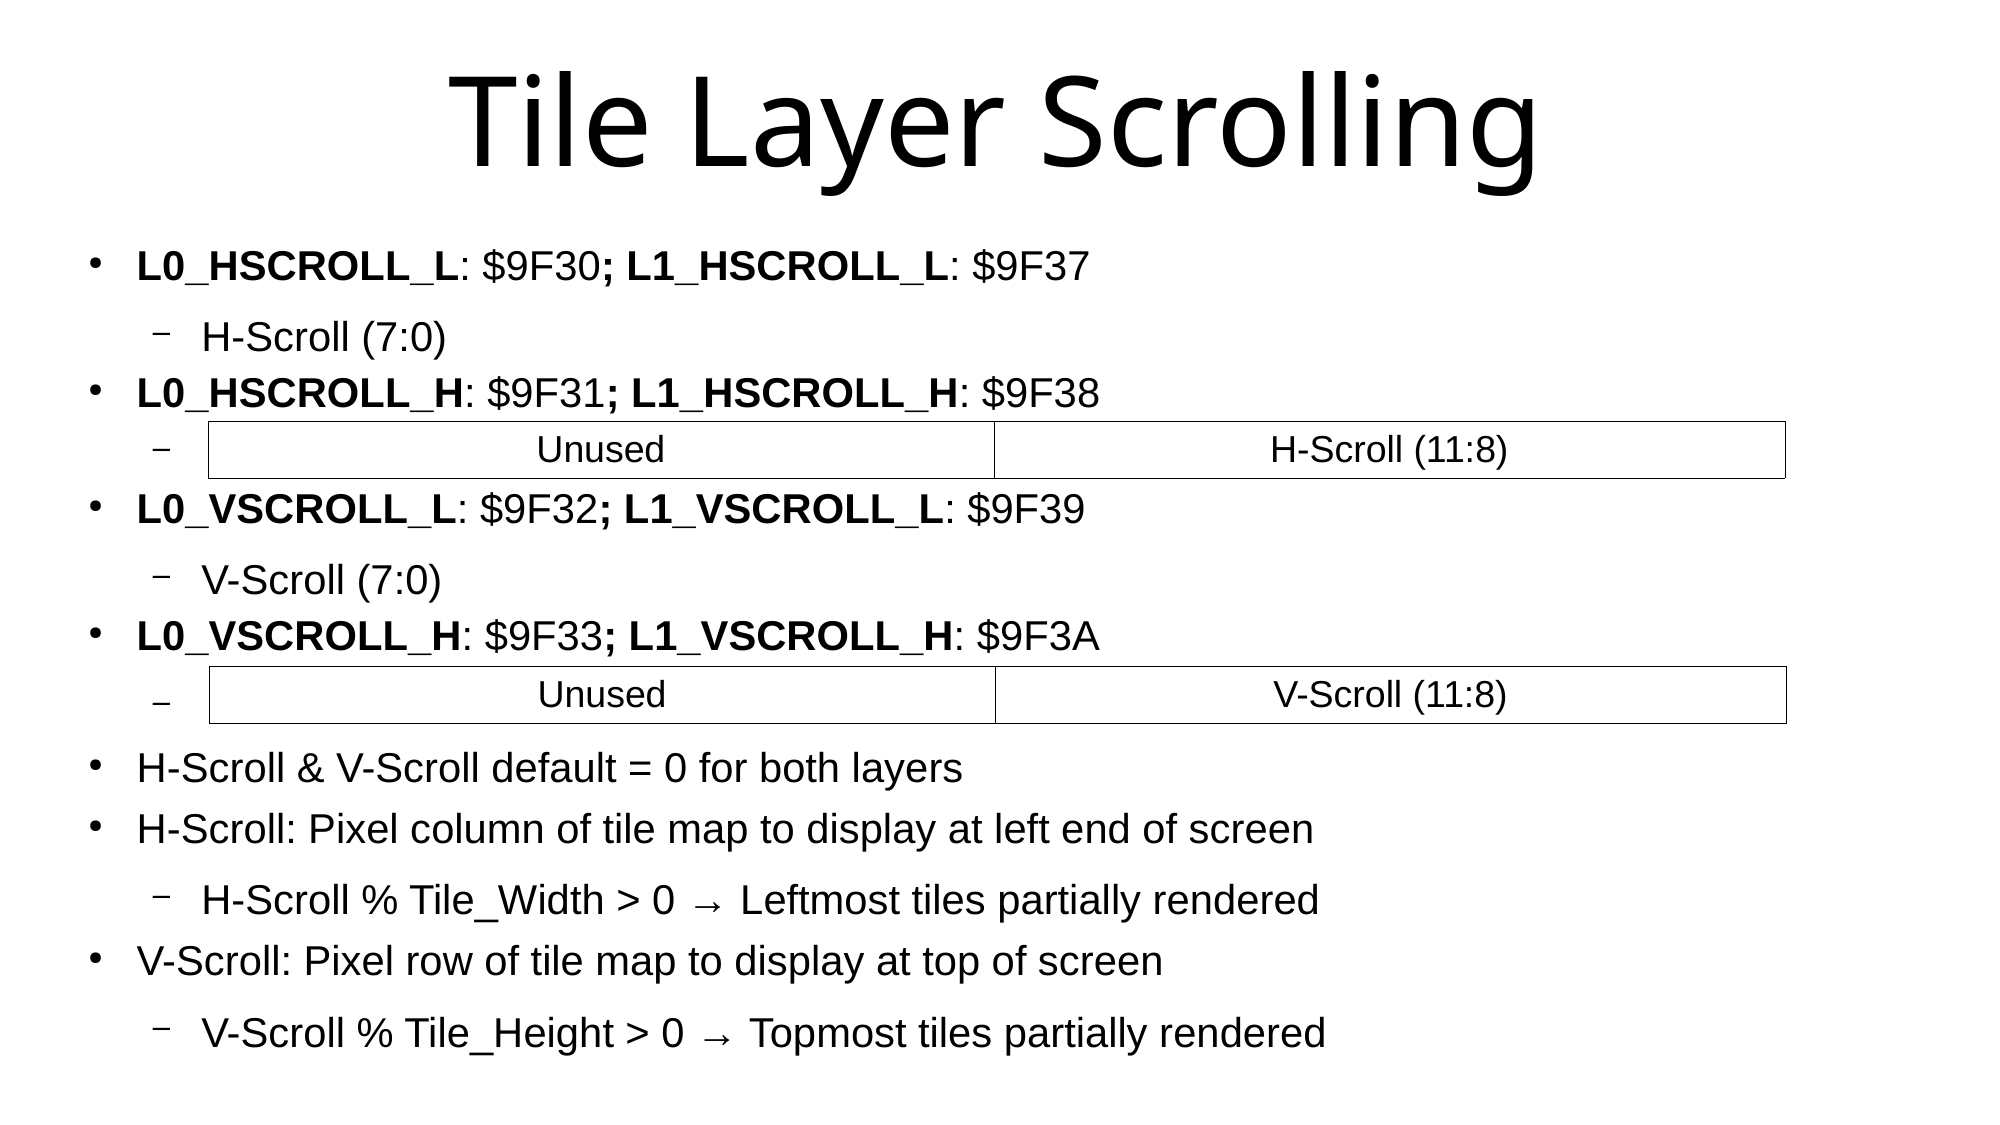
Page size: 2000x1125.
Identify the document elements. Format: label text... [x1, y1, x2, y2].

table_header H-Scroll (11:8) [995, 422, 1785, 478]
text_box [201, 855, 231, 926]
title Tile Layer Scrolling [28, 17, 1964, 235]
table_header Unused [210, 667, 995, 723]
table_header V-Scroll (11:8) [996, 667, 1786, 723]
table_header Unused [209, 422, 994, 478]
list L0_HSCROLL_L: $9F30; L1_HSCROLL_L: $9F37 H-Scroll (7:0) L0_HSCROLL_H: $9F31; L1_HSCROLL_H: $9F38 L0_VSCROLL_L: $9F32; L1_VSCROLL_L: $9F39 V-Scroll (7:0) L0_VSCROLL_H: $9F33; L1_VSCROLL_H: $9F3A H-Scroll & V-Scroll default = 0 for both layers H-Scroll: Pixel column of tile map to display at left end of screen H-Scroll % Tile_Width > 0 → Leftmost tiles partially rendered V-Scroll: Pixel row of tile map to display at top of screen V-Scroll % Tile_Height > 0 → Topmost tiles partially rendered [57, 235, 1910, 1066]
